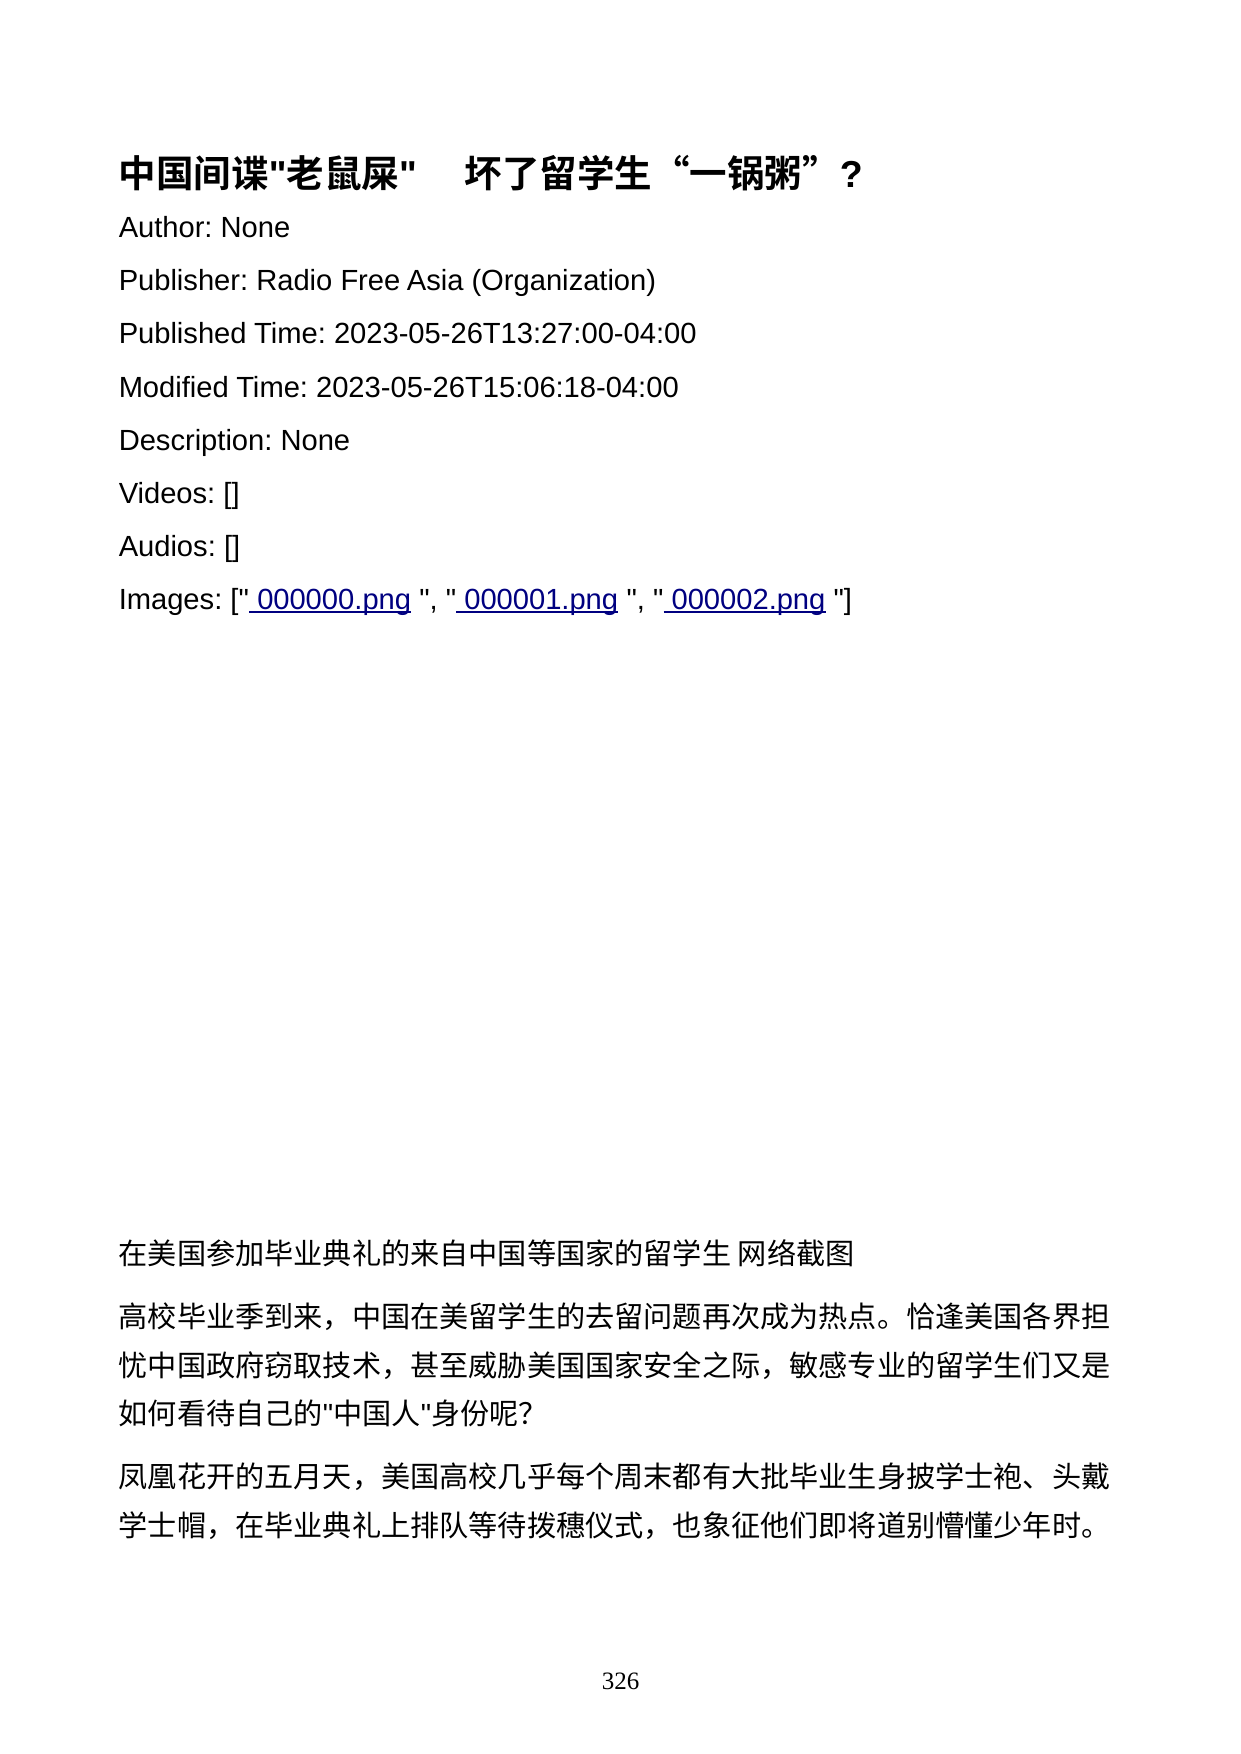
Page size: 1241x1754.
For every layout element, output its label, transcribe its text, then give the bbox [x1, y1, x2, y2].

text 凤凰花开的五月天，美国高校几乎每个周末都有大批毕业生身披学士袍、头戴学士帽，在毕业典礼上排队等待拨穗仪式，也象征他们即将道别懵懂少年时。 [118, 1454, 1122, 1545]
text Videos: [] [118, 476, 1122, 509]
text 在美国参加毕业典礼的来自中国等国家的留学生 网络截图 [118, 635, 1122, 1273]
subtitle 中国间谍"老鼠屎" 坏了留学生“一锅粥”? [118, 143, 1122, 198]
text Author: None [118, 210, 1122, 244]
text Description: None [118, 423, 1122, 456]
text 高校毕业季到来，中国在美留学生的去留问题再次成为热点。恰逢美国各界担忧中国政府窃取技术，甚至威胁美国国家安全之际，敏感专业的留学生们又是如何看待自己的"中国人"身份呢？ [118, 1294, 1122, 1433]
text Audios: [] [118, 529, 1122, 563]
text Images: [" 000000.png ", " 000001.png ", " 000002.png "] [118, 582, 1122, 616]
text Published Time: 2023-05-26T13:27:00-04:00 [118, 317, 1122, 350]
text Modified Time: 2023-05-26T15:06:18-04:00 [118, 370, 1122, 403]
text Publisher: Radio Free Asia (Organization) [118, 263, 1122, 297]
